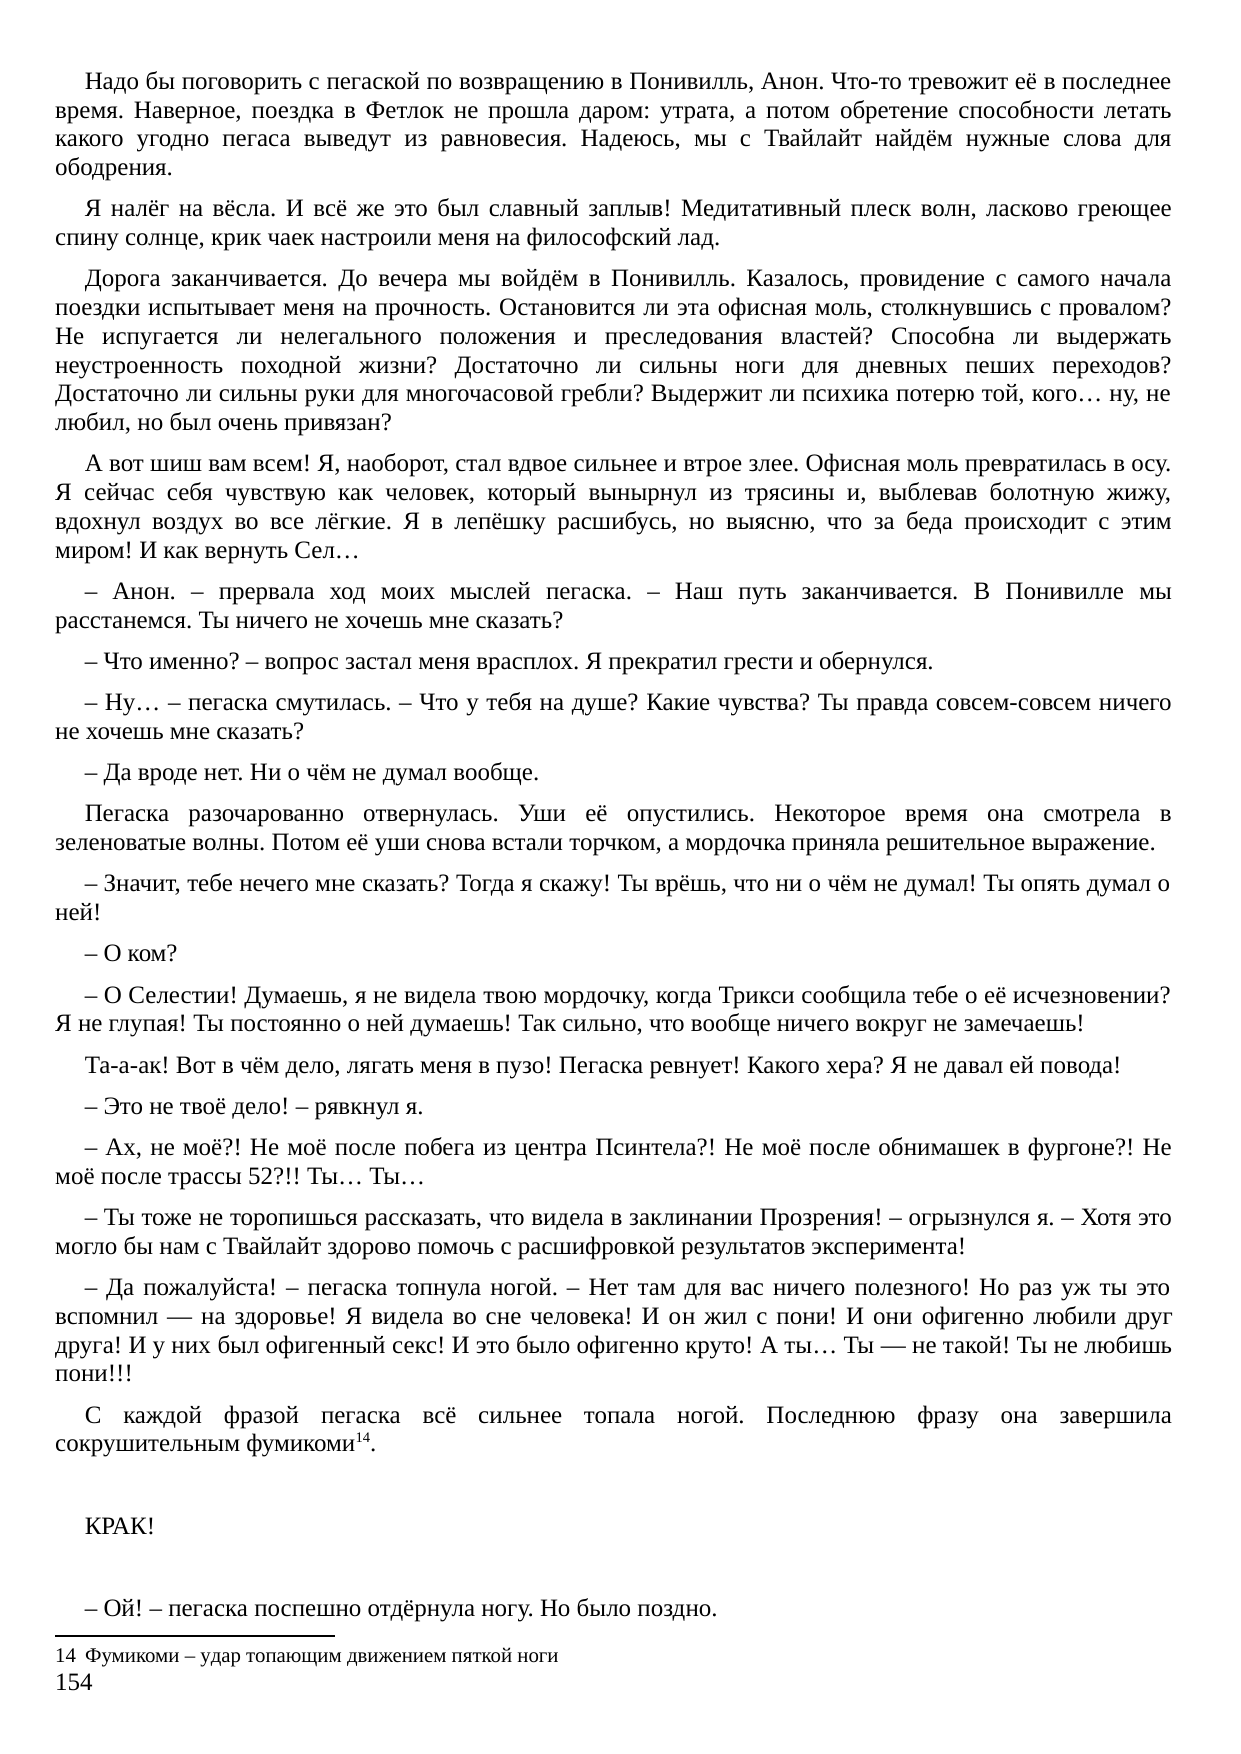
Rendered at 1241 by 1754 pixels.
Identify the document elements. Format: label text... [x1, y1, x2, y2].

text Дорога заканчивается. До вечера мы войдём в Понивилль. Казалось, провидение с самого начала поездки испытывает меня на прочность. Остановится ли эта офисная моль, столкнувшись с провалом? Не испугается ли нелегального положения и преследования властей? Способна ли выдержать неустроенность походной жизни? Достаточно ли сильны ноги для дневных пеших переходов? Достаточно ли сильны руки для многочасовой гребли? Выдержит ли психика потерю той, кого… ну, не любил, но был очень привязан? [55, 263, 1173, 436]
text Надо бы поговорить с пегаской по возвращению в Понивилль, Анон. Что-то тревожит её в последнее время. Наверное, поездка в Фетлок не прошла даром: утрата, а потом обретение способности летать какого угодно пегаса выведут из равновесия. Надеюсь, мы с Твайлайт найдём нужные слова для ободрения. [55, 66, 1173, 181]
text – О ком? [55, 938, 1173, 967]
text – Да пожалуйста! – пегаска топнула ногой. – Нет там для вас ничего полезного! Но раз уж ты это вспомнил — на здоровье! Я видела во сне человека! И он жил с пони! И они офигенно любили друг друга! И у них был офигенный секс! И это было офигенно круто! А ты… Ты — не такой! Ты не любишь пони!!! [55, 1272, 1173, 1387]
text КРАК! [55, 1511, 1173, 1540]
text – Ах, не моё?! Не моё после побега из центра Псинтела?! Не моё после обнимашек в фургоне?! Не моё после трассы 52?!! Ты… Ты… [55, 1132, 1173, 1190]
text – Это не твоё дело! – рявкнул я. [55, 1091, 1173, 1120]
text – Ой! – пегаска поспешно отдёрнула ногу. Но было поздно. [55, 1593, 1173, 1622]
text – Значит, тебе нечего мне сказать? Тогда я скажу! Ты врёшь, что ни о чём не думал! Ты опять думал о ней! [55, 868, 1173, 926]
text С каждой фразой пегаска всё сильнее топала ногой. Последнюю фразу она завершила сокрушительным фумикоми. [55, 1400, 1173, 1457]
text А вот шиш вам всем! Я, наоборот, стал вдвое сильнее и втрое злее. Офисная моль превратилась в осу. Я сейчас себя чувствую как человек, который вынырнул из трясины и, выблевав болотную жижу, вдохнул воздух во все лёгкие. Я в лепёшку расшибусь, но выясню, что за беда происходит с этим миром! И как вернуть Сел… [55, 448, 1173, 563]
text – Да вроде нет. Ни о чём не думал вообще. [55, 757, 1173, 786]
text – Ты тоже не торопишься рассказать, что видела в заклинании Прозрения! – огрызнулся я. – Хотя это могло бы нам с Твайлайт здорово помочь с расшифровкой результатов эксперимента! [55, 1202, 1173, 1260]
text – Анон. – прервала ход моих мыслей пегаска. – Наш путь заканчивается. В Понивилле мы расстанемся. Ты ничего не хочешь мне сказать? [55, 576, 1173, 633]
text Та-а-ак! Вот в чём дело, лягать меня в пузо! Пегаска ревнует! Какого хера? Я не давал ей повода! [55, 1050, 1173, 1078]
text – О Селестии! Думаешь, я не видела твою мордочку, когда Трикси сообщила тебе о её исчезновении? Я не глупая! Ты постоянно о ней думаешь! Так сильно, что вообще ничего вокруг не замечаешь! [55, 980, 1173, 1037]
text Я налёг на вёсла. И всё же это был славный заплыв! Медитативный плеск волн, ласково греющее спину солнце, крик чаек настроили меня на философский лад. [55, 193, 1173, 251]
text – Что именно? – вопрос застал меня врасплох. Я прекратил грести и обернулся. [55, 646, 1173, 675]
text – Ну… – пегаска смутилась. – Что у тебя на душе? Какие чувства? Ты правда совсем-совсем ничего не хочешь мне сказать? [55, 687, 1173, 745]
text Фумикоми – удар топающим движением пяткой ноги [55, 1642, 1173, 1667]
text Пегаска разочарованно отвернулась. Уши её опустились. Некоторое время она смотрела в зеленоватые волны. Потом её уши снова встали торчком, а мордочка приняла решительное выражение. [55, 798, 1173, 856]
